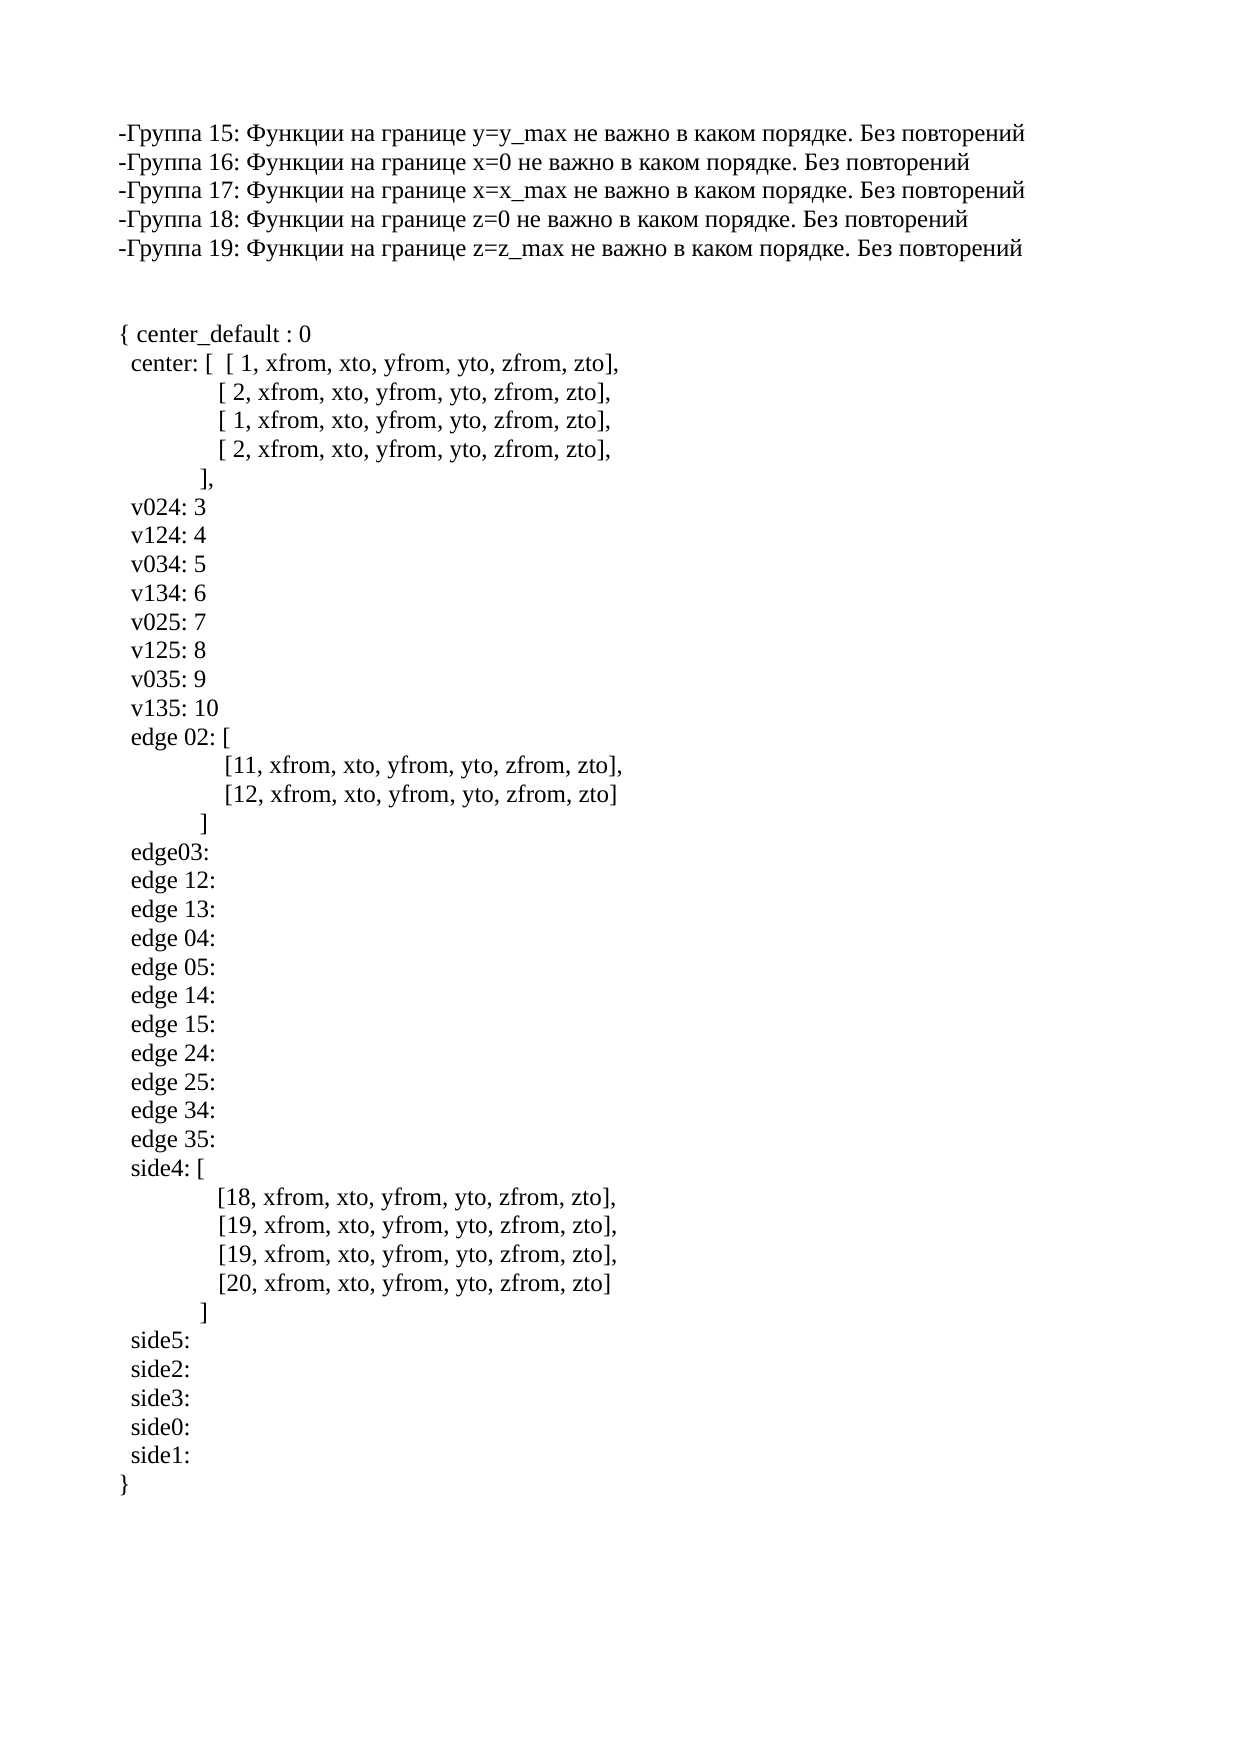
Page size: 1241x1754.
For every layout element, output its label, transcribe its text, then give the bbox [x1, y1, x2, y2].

text side4: [ [118, 1153, 1122, 1182]
text -Группа 17: Функции на границе x=x_max не важно в каком порядке. Без повторений [118, 176, 1122, 204]
text edge 05: [118, 952, 1122, 981]
text edge 24: [118, 1038, 1122, 1067]
text v025: 7 [118, 607, 1122, 636]
text -Группа 18: Функции на границе z=0 не важно в каком порядке. Без повторений [118, 204, 1122, 233]
text -Группа 19: Функции на границе z=z_max не важно в каком порядке. Без повторений [118, 233, 1122, 262]
text v134: 6 [118, 578, 1122, 607]
text ] [118, 1297, 1122, 1326]
text v124: 4 [118, 521, 1122, 549]
text v035: 9 [118, 664, 1122, 693]
text [19, xfrom, xto, yfrom, yto, zfrom, zto], [118, 1239, 1122, 1268]
text side0: [118, 1412, 1122, 1441]
text side3: [118, 1383, 1122, 1412]
text edge 04: [118, 923, 1122, 952]
text [ 2, xfrom, xto, yfrom, yto, zfrom, zto], [118, 434, 1122, 463]
text edge 14: [118, 981, 1122, 1009]
text side5: [118, 1326, 1122, 1354]
text -Группа 16: Функции на границе x=0 не важно в каком порядке. Без повторений [118, 147, 1122, 176]
text v135: 10 [118, 693, 1122, 722]
text v024: 3 [118, 492, 1122, 521]
text edge 15: [118, 1009, 1122, 1038]
text [ 1, xfrom, xto, yfrom, yto, zfrom, zto], [118, 406, 1122, 434]
text edge 35: [118, 1124, 1122, 1153]
text edge 12: [118, 866, 1122, 894]
text -Группа 15: Функции на границе y=y_max не важно в каком порядке. Без повторений [118, 118, 1122, 147]
text edge 25: [118, 1067, 1122, 1096]
text center: [ [ 1, xfrom, xto, yfrom, yto, zfrom, zto], [118, 348, 1122, 377]
text ], [118, 463, 1122, 492]
text [18, xfrom, xto, yfrom, yto, zfrom, zto], [118, 1182, 1122, 1211]
text [20, xfrom, xto, yfrom, yto, zfrom, zto] [118, 1268, 1122, 1297]
text edge 13: [118, 894, 1122, 923]
text v034: 5 [118, 549, 1122, 578]
text } [118, 1469, 1122, 1498]
text edge 34: [118, 1096, 1122, 1124]
text edge03: [118, 837, 1122, 866]
text [ 2, xfrom, xto, yfrom, yto, zfrom, zto], [118, 377, 1122, 406]
text edge 02: [ [118, 722, 1122, 751]
text side2: [118, 1354, 1122, 1383]
text [12, xfrom, xto, yfrom, yto, zfrom, zto] [118, 779, 1122, 808]
text side1: [118, 1441, 1122, 1469]
text ] [118, 808, 1122, 837]
text { center_default : 0 [118, 319, 1122, 348]
text v125: 8 [118, 636, 1122, 664]
text [11, xfrom, xto, yfrom, yto, zfrom, zto], [118, 751, 1122, 779]
text [19, xfrom, xto, yfrom, yto, zfrom, zto], [118, 1211, 1122, 1239]
